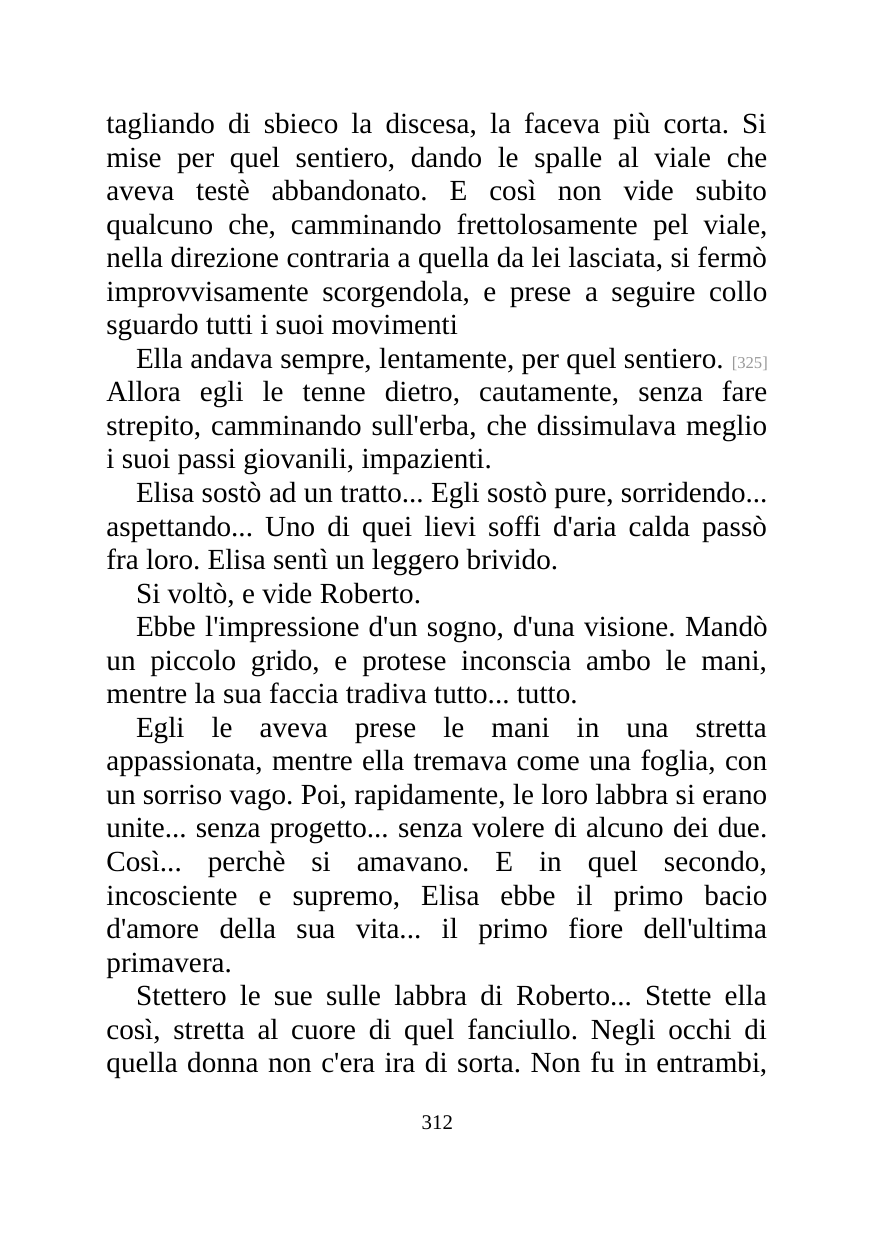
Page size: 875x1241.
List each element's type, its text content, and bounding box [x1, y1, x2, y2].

text Stettero le sue sulle labbra di Roberto... Stette ella così, stretta al cuore di quel fanciullo. Negli occhi di quella donna non c'era ira di sorta. Non fu in entrambi, [106, 978, 768, 1079]
text Ebbe l'impressione d'un sogno, d'una visione. Mandò un piccolo grido, e protese inconscia ambo le mani, mentre la sua faccia tradiva tutto... tutto. [106, 609, 768, 710]
text Egli le aveva prese le mani in una stretta appassionata, mentre ella tremava come una foglia, con un sorriso vago. Poi, rapidamente, le loro labbra si erano unite... senza progetto... senza volere di alcuno dei due. Così... perchè si amavano. E in quel secondo, incosciente e supremo, Elisa ebbe il primo bacio d'amore della sua vita... il primo fiore dell'ultima primavera. [106, 710, 768, 978]
text Elisa sostò ad un tratto... Egli sostò pure, sorridendo... aspettando... Uno di quei lievi soffi d'aria calda passò fra loro. Elisa sentì un leggero brivido. [106, 475, 768, 576]
text Ella andava sempre, lentamente, per quel sentiero. [325] Allora egli le tenne dietro, cautamente, senza fare strepito, camminando sull'erba, che dissimulava meglio i suoi passi giovanili, impazienti. [106, 341, 768, 475]
text Si voltò, e vide Roberto. [106, 576, 768, 609]
text tagliando di sbieco la discesa, la faceva più corta. Si mise per quel sentiero, dando le spalle al viale che aveva testè abbandonato. E così non vide subito qualcuno che, camminando frettolosamente pel viale, nella direzione contraria a quella da lei lasciata, si fermò improvvisamente scorgendola, e prese a seguire collo sguardo tutti i suoi movimenti [106, 106, 768, 341]
